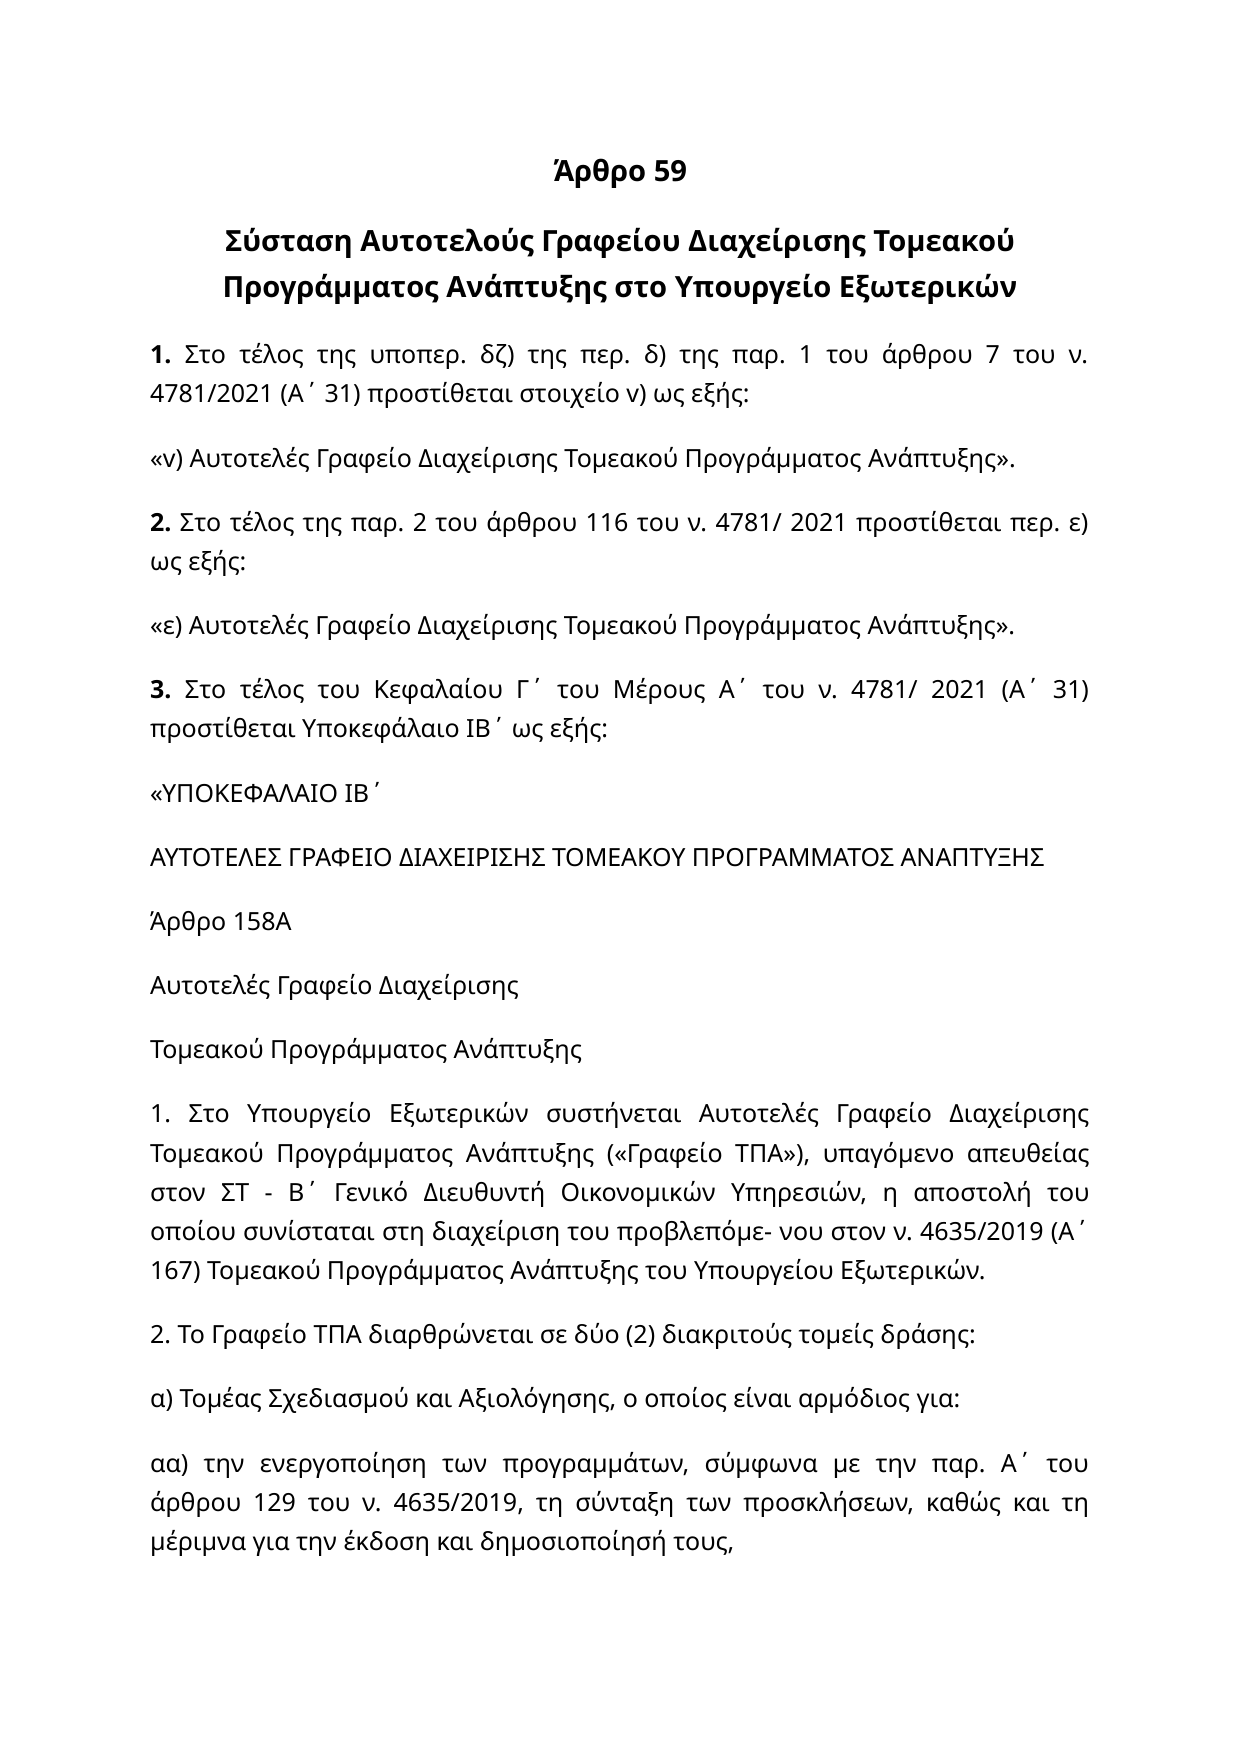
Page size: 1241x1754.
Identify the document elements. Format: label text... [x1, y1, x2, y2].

text Άρθρο 158Α [150, 903, 1090, 938]
text ΑΥΤΟΤΕΛΕΣ ΓΡΑΦΕΙΟ ΔΙΑΧΕΙΡΙΣΗΣ ΤΟΜΕΑΚΟΥ ΠΡΟΓΡΑΜΜΑΤΟΣ ΑΝΑΠΤΥΞΗΣ [150, 839, 1090, 873]
text Τομεακού Προγράμματος Ανάπτυξης [150, 1032, 1090, 1066]
text α) Τομέας Σχεδιασμού και Αξιολόγησης, ο οποίος είναι αρμόδιος για: [150, 1381, 1090, 1415]
text αα) την ενεργοποίηση των προγραμμάτων, σύμφωνα με την παρ. Α΄ του άρθρου 129 του ν. 4635/2019, τη σύνταξη των προσκλήσεων, καθώς και τη μέριμνα για την έκδοση και δημοσιοποίησή τους, [150, 1445, 1090, 1558]
text 3. Στο τέλος του Κεφαλαίου Γ΄ του Μέρους Α΄ του ν. 4781/ 2021 (Α΄ 31) προστίθεται Υποκεφάλαιο ΙΒ΄ ως εξής: [150, 672, 1090, 745]
text «v) Αυτοτελές Γραφείο Διαχείρισης Τομεακού Προγράμματος Ανάπτυξης». [150, 440, 1090, 474]
subtitle Άρθρο 59 [150, 150, 1090, 190]
text «ΥΠΟΚΕΦΑΛΑΙΟ ΙΒ΄ [150, 775, 1090, 809]
text 1. Στο τέλος της υποπερ. δζ) της περ. δ) της παρ. 1 του άρθρου 7 του ν. 4781/2021 (Α΄ 31) προστίθεται στοιχείο v) ως εξής: [150, 337, 1090, 410]
text 2. Το Γραφείο ΤΠΑ διαρθρώνεται σε δύο (2) διακριτούς τομείς δράσης: [150, 1317, 1090, 1351]
text Αυτοτελές Γραφείο Διαχείρισης [150, 968, 1090, 1002]
subtitle Σύσταση Αυτοτελούς Γραφείου Διαχείρισης Τομεακού Προγράμματος Ανάπτυξης στο Υπουργείο Εξωτερικών [150, 221, 1090, 306]
text 1. Στο Υπουργείο Εξωτερικών συστήνεται Αυτοτελές Γραφείο Διαχείρισης Τομεακού Προγράμματος Ανάπτυξης («Γραφείο ΤΠΑ»), υπαγόμενο απευθείας στον ΣΤ - Β΄ Γενικό Διευθυντή Οικονομικών Υπηρεσιών, η αποστολή του οποίου συνίσταται στη διαχείριση του προβλεπόμε- νου στον ν. 4635/2019 (Α΄ 167) Τομεακού Προγράμματος Ανάπτυξης του Υπουργείου Εξωτερικών. [150, 1096, 1090, 1287]
text «ε) Αυτοτελές Γραφείο Διαχείρισης Τομεακού Προγράμματος Ανάπτυξης». [150, 608, 1090, 642]
text 2. Στο τέλος της παρ. 2 του άρθρου 116 του ν. 4781/ 2021 προστίθεται περ. ε) ως εξής: [150, 504, 1090, 578]
